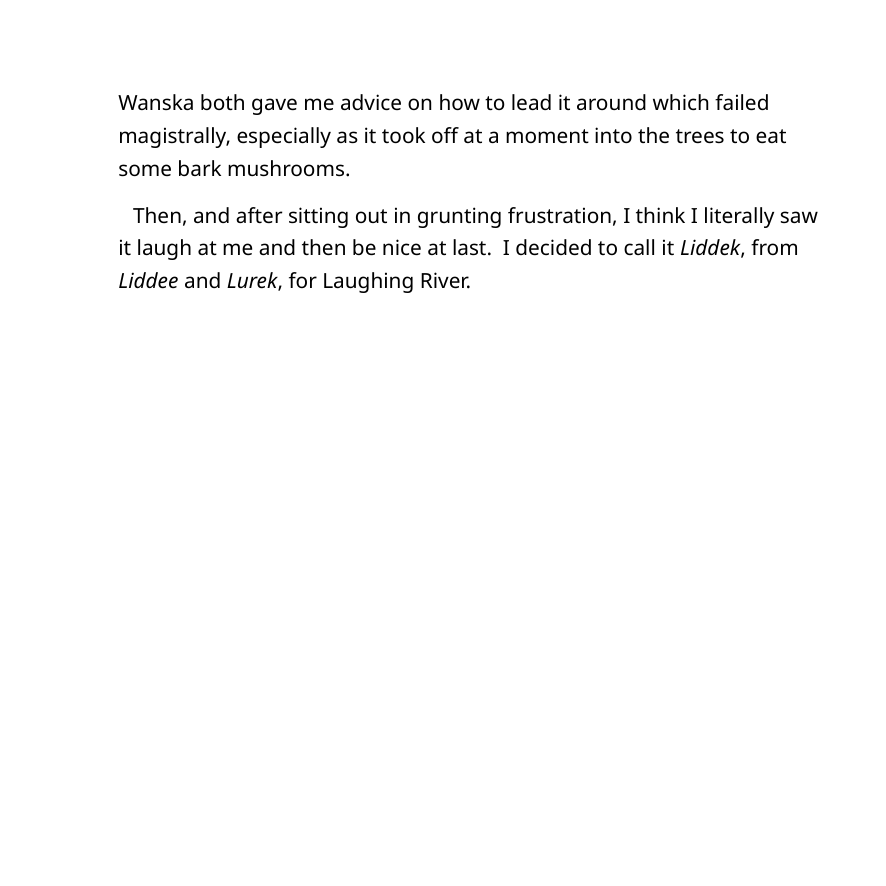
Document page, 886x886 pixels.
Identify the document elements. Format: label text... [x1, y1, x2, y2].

text Then, and after sitting out in grunting frustration, I think I literally saw it laugh at me and then be nice at last. I decided to call it Liddek, from Liddee and Lurek, for Laughing River. [118, 201, 827, 294]
text Wanska both gave me advice on how to lead it around which failed magistrally, especially as it took off at a moment into the trees to eat some bark mushrooms. [118, 88, 827, 182]
